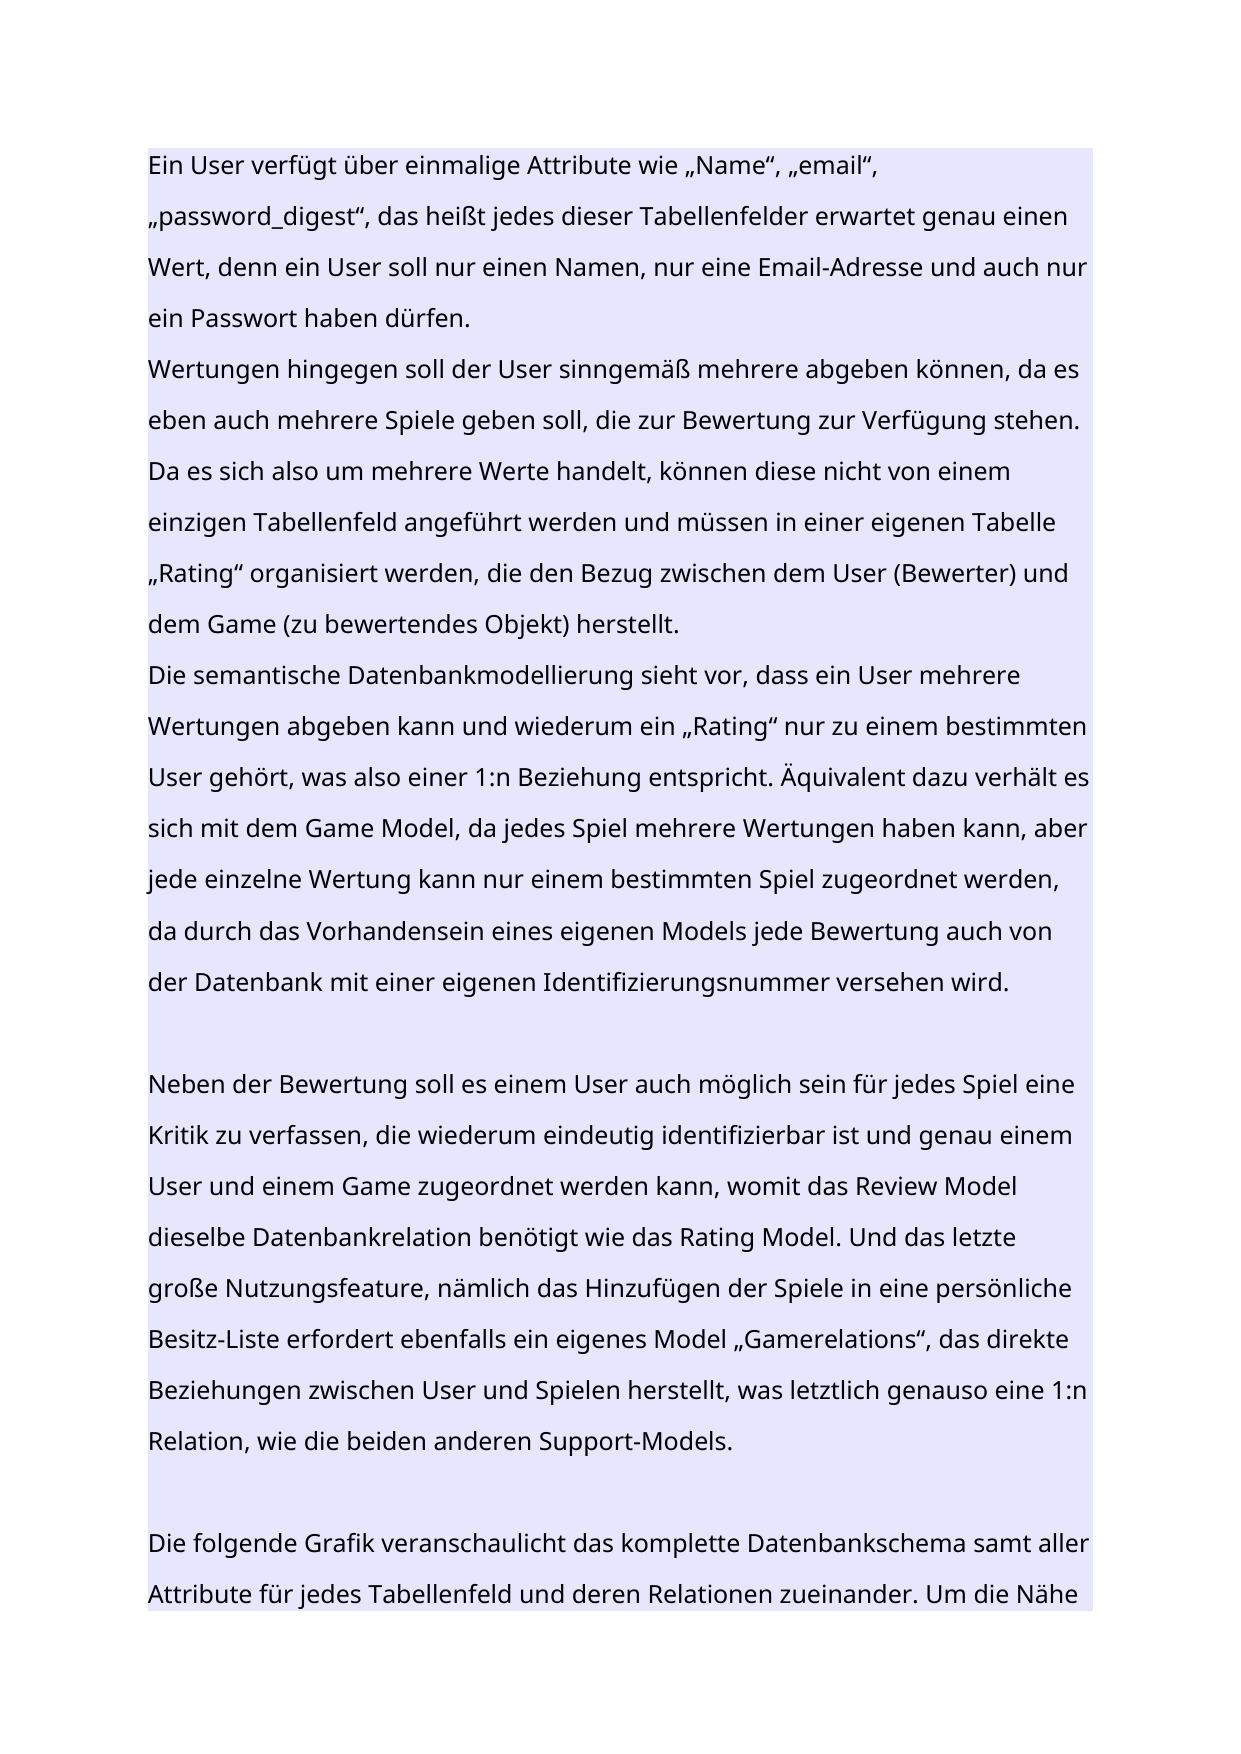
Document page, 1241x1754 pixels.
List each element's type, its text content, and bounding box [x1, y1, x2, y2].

text Die semantische Datenbankmodellierung sieht vor, dass ein User mehrere Wertungen abgeben kann und wiederum ein „Rating“ nur zu einem bestimmten User gehört, was also einer 1:n Beziehung entspricht. Äquivalent dazu verhält es sich mit dem Game Model, da jedes Spiel mehrere Wertungen haben kann, aber jede einzelne Wertung kann nur einem bestimmten Spiel zugeordnet werden, da durch das Vorhandensein eines eigenen Models jede Bewertung auch von der Datenbank mit einer eigenen Identifizierungsnummer versehen wird. [148, 658, 1093, 998]
text Die folgende Grafik veranschaulicht das komplette Datenbankschema samt aller Attribute für jedes Tabellenfeld und deren Relationen zueinander. Um die Nähe [148, 1526, 1093, 1611]
text Wertungen hingegen soll der User sinngemäß mehrere abgeben können, da es eben auch mehrere Spiele geben soll, die zur Bewertung zur Verfügung stehen. Da es sich also um mehrere Werte handelt, können diese nicht von einem einzigen Tabellenfeld angeführt werden und müssen in einer eigenen Tabelle „Rating“ organisiert werden, die den Bezug zwischen dem User (Bewerter) und dem Game (zu bewertendes Objekt) herstellt. [148, 352, 1093, 641]
text Ein User verfügt über einmalige Attribute wie „Name“, „email“, „password_digest“, das heißt jedes dieser Tabellenfelder erwartet genau einen Wert, denn ein User soll nur einen Namen, nur eine Email-Adresse und auch nur ein Passwort haben dürfen. [148, 148, 1093, 335]
text Neben der Bewertung soll es einem User auch möglich sein für jedes Spiel eine Kritik zu verfassen, die wiederum eindeutig identifizierbar ist und genau einem User und einem Game zugeordnet werden kann, womit das Review Model dieselbe Datenbankrelation benötigt wie das Rating Model. Und das letzte große Nutzungsfeature, nämlich das Hinzufügen der Spiele in eine persönliche Besitz-Liste erfordert ebenfalls ein eigenes Model „Gamerelations“, das direkte Beziehungen zwischen User und Spielen herstellt, was letztlich genauso eine 1:n Relation, wie die beiden anderen Support-Models. [148, 1066, 1093, 1458]
